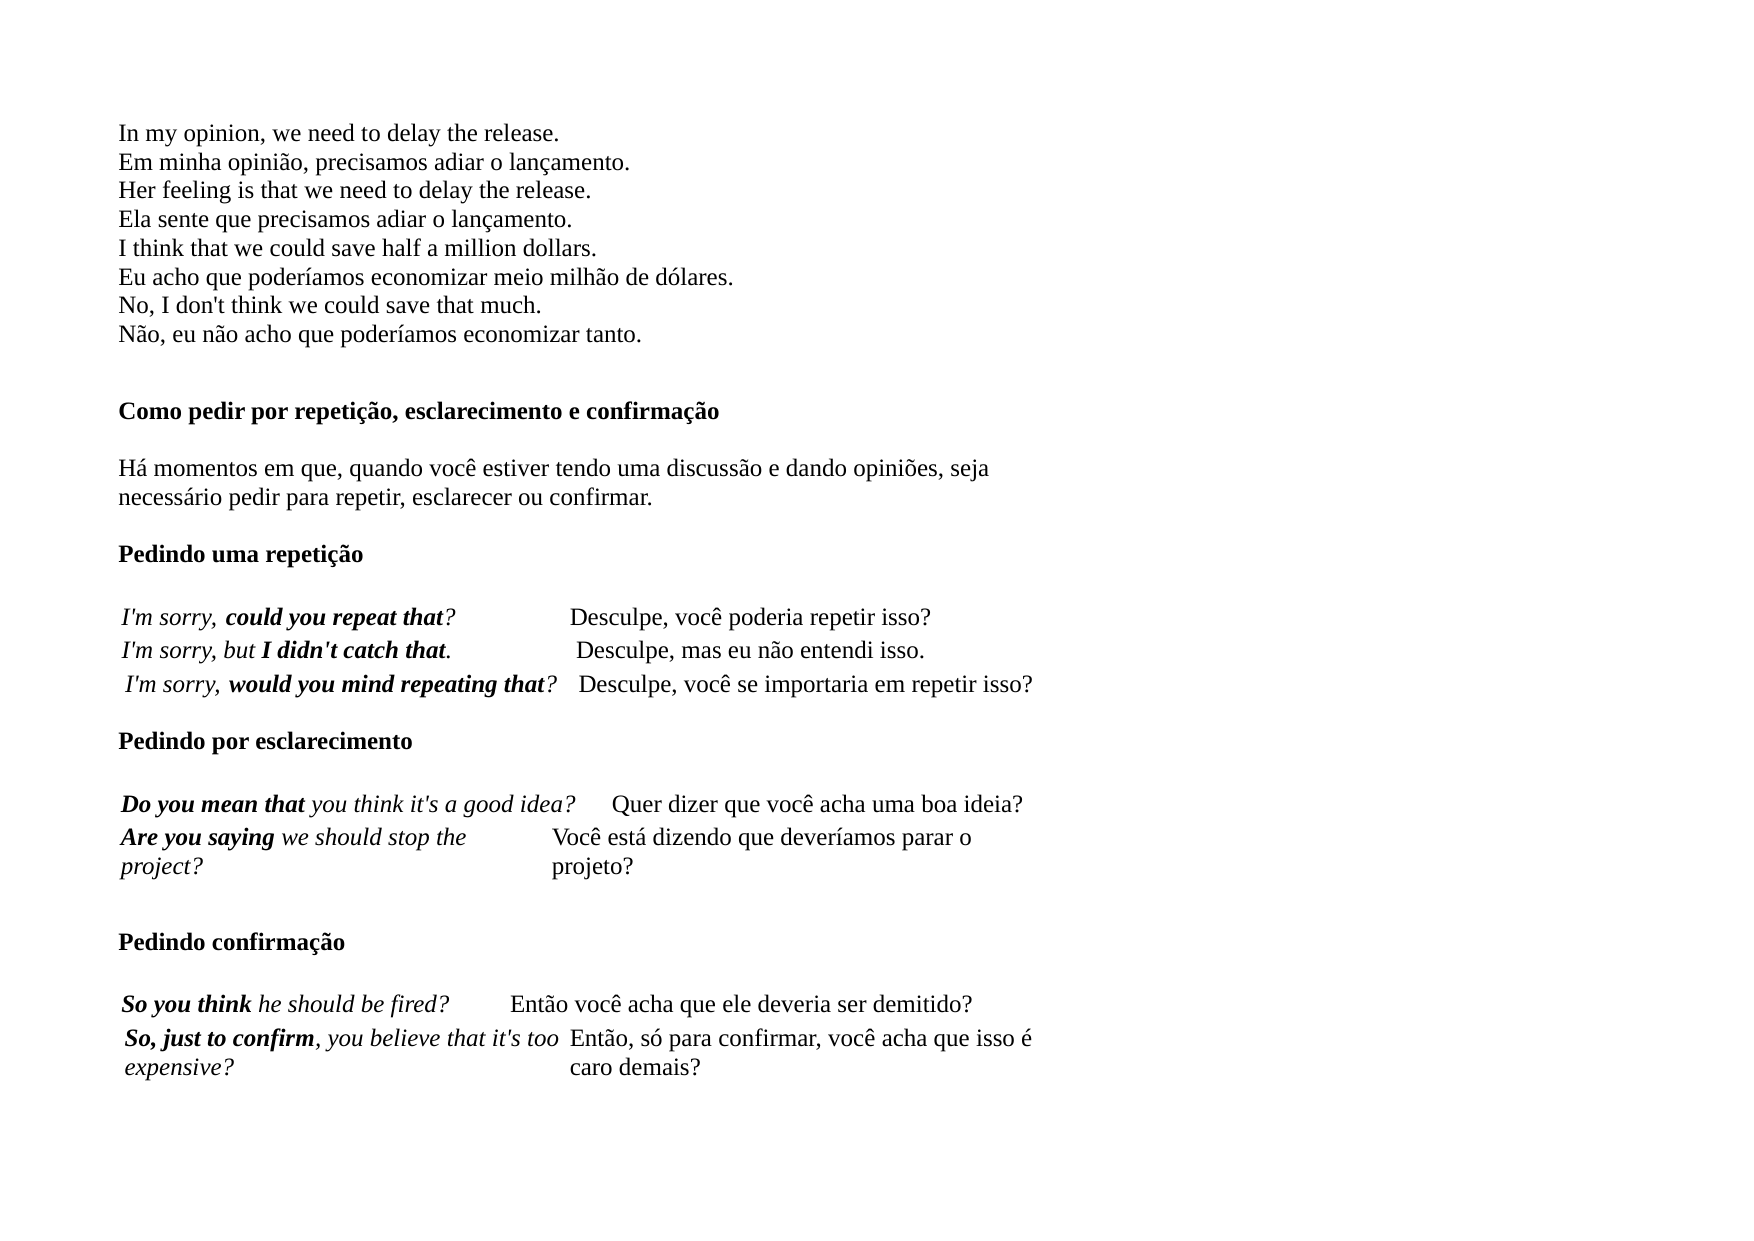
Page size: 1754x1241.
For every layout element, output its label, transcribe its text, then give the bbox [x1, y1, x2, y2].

table_header [118, 1023, 124, 1081]
table_cell [570, 1081, 1056, 1109]
text Ela sente que precisamos adiar o lançamento. [118, 204, 1636, 233]
table_header Desculpe, mas eu não entendi isso. [576, 635, 1056, 664]
text Não, eu não acho que poderíamos economizar tanto. [118, 319, 1636, 348]
table_header Do you mean that you think it's a good idea? [121, 789, 612, 817]
table_cell [578, 698, 1056, 726]
table_cell [124, 1081, 569, 1109]
text Eu acho que poderíamos economizar meio milhão de dólares. [118, 262, 1636, 291]
table_cell [121, 818, 1056, 822]
text No, I don't think we could save that much. [118, 291, 1636, 319]
table_header Are you saying we should stop the project? [121, 822, 552, 880]
table_cell Pedindo uma repetição [118, 540, 1056, 597]
table_cell [125, 784, 1056, 789]
table_header Então você acha que ele deveria ser demitido? [510, 990, 1056, 1018]
table_header Então, só para confirmar, você acha que isso é caro demais? [570, 1023, 1056, 1081]
table_header I'm sorry, but I didn't catch that. [121, 635, 576, 664]
table_header So, just to confirm, you believe that it's too expensive? [124, 1023, 569, 1081]
table_header Desculpe, você poderia repetir isso? [570, 602, 1056, 631]
table_cell [118, 1081, 124, 1109]
table_cell [118, 698, 125, 726]
table_header [118, 669, 125, 698]
table_header Desculpe, você se importaria em repetir isso? [578, 669, 1056, 698]
table_header I'm sorry, could you repeat that? [121, 602, 569, 631]
table_cell [121, 631, 1056, 635]
table_cell [587, 985, 1056, 989]
table_cell Pedindo por esclarecimento [118, 726, 1056, 784]
table_header Quer dizer que você acha uma boa ideia? [612, 789, 1056, 817]
table_header Pedindo confirmação [118, 927, 1056, 985]
text In my opinion, we need to delay the release. [118, 118, 1636, 147]
table_cell [118, 985, 587, 989]
text Her feeling is that we need to delay the release. [118, 176, 1636, 204]
table_cell [121, 664, 1056, 669]
table_cell [586, 597, 1056, 602]
table_header Você está dizendo que deveríamos parar o projeto? [552, 822, 1056, 880]
text Em minha opinião, precisamos adiar o lançamento. [118, 147, 1636, 176]
text Como pedir por repetição, esclarecimento e confirmação [118, 396, 1636, 424]
text I think that we could save half a million dollars. [118, 233, 1636, 262]
table_header Há momentos em que, quando você estiver tendo uma discussão e dando opiniões, seja necessário pedir para repetir, esclarecer ou confirmar. [118, 453, 1056, 539]
table_cell [118, 597, 586, 602]
table_cell [125, 698, 578, 726]
table_cell [121, 1018, 1056, 1023]
table_header So you think he should be fired? [121, 990, 510, 1018]
table_header I'm sorry, would you mind repeating that? [125, 669, 578, 698]
